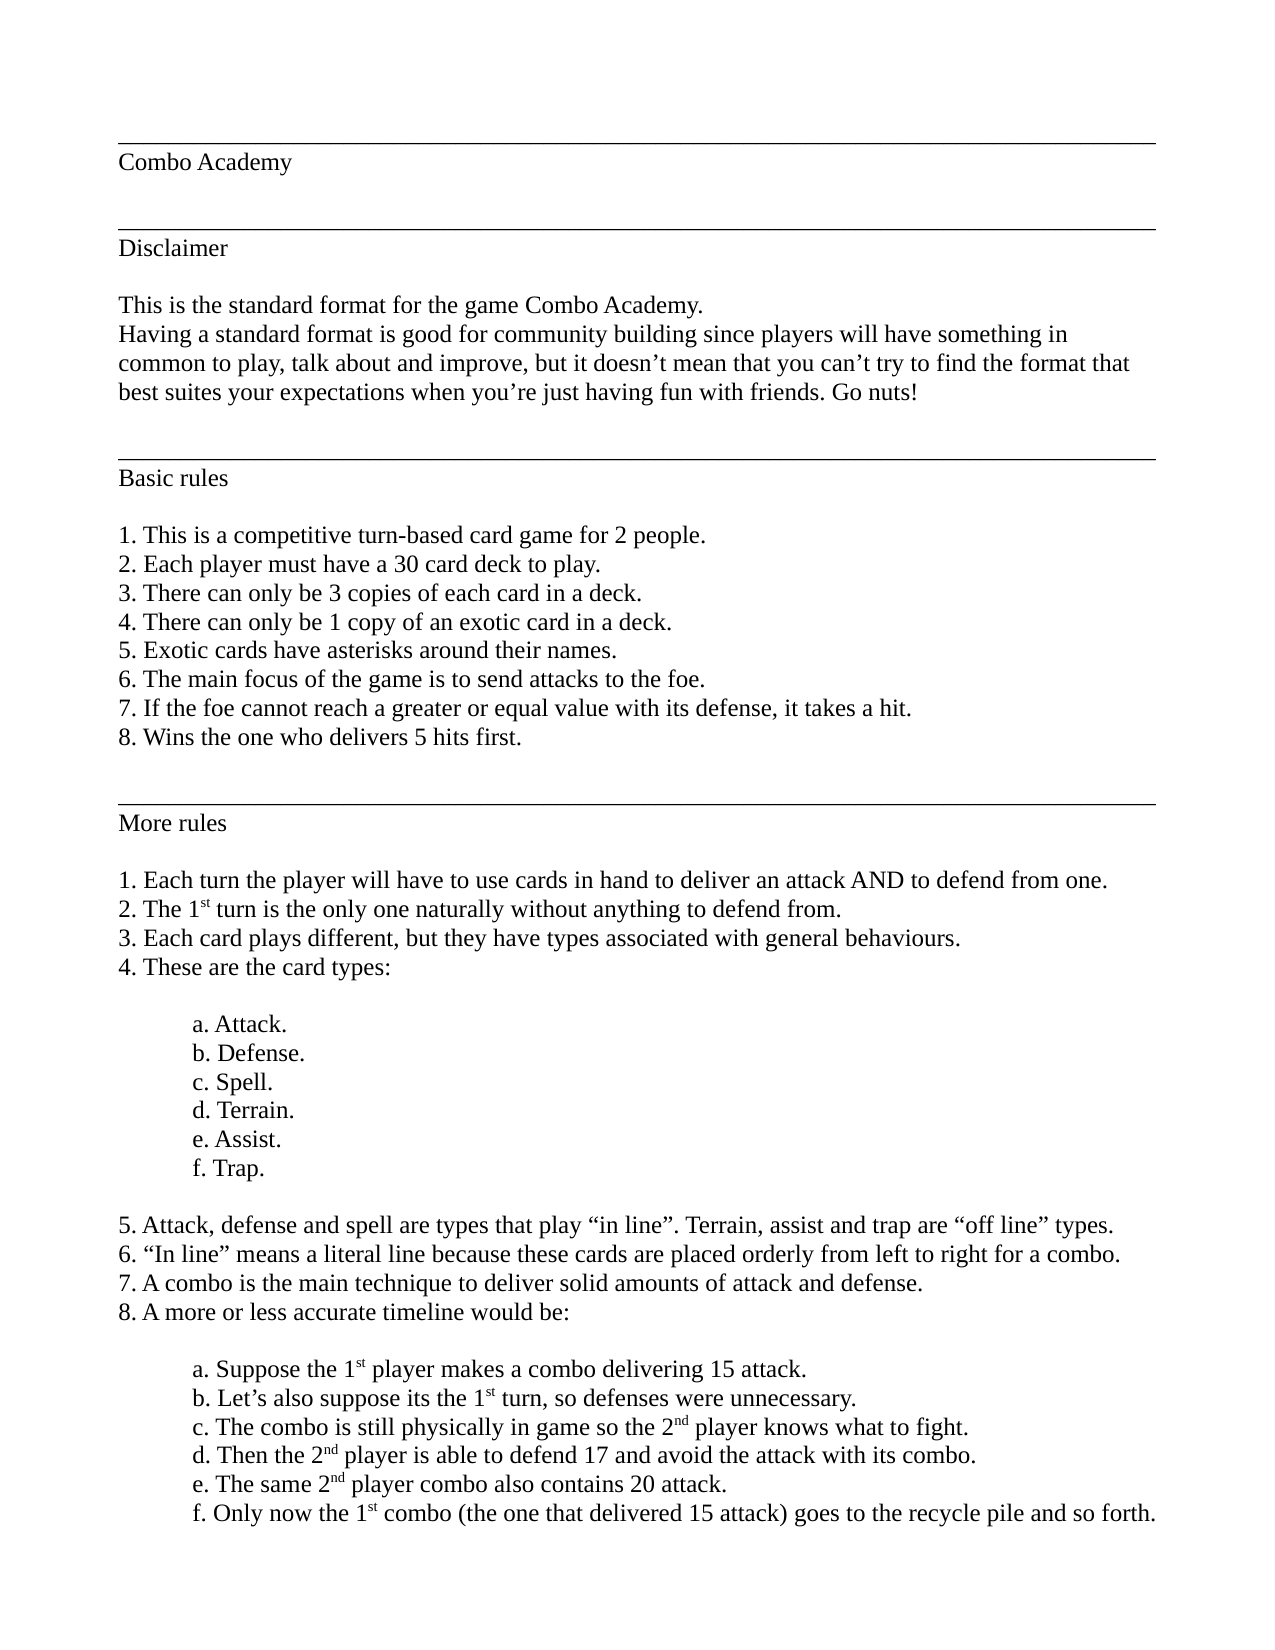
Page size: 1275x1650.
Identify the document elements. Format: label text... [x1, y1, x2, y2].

text 3. Each card plays different, but they have types associated with general behaviours. [118, 923, 1157, 952]
text Having a standard format is good for community building since players will have something in common to play, talk about and improve, but it doesn’t mean that you can’t try to find the format that best suites your expectations when you’re just having fun with friends. Go nuts! [118, 319, 1157, 406]
text 2. The 1st turn is the only one naturally without anything to defend from. [118, 894, 1157, 923]
text f. Trap. [118, 1153, 1157, 1182]
text 1. Each turn the player will have to use cards in hand to deliver an attack AND to defend from one. [118, 866, 1157, 894]
text 8. A more or less accurate timeline would be: [118, 1297, 1157, 1326]
text d. Terrain. [118, 1096, 1157, 1124]
text ___________________________________________________________________________________Basic rules [118, 434, 1157, 492]
text 3. There can only be 3 copies of each card in a deck. [118, 578, 1157, 607]
text 2. Each player must have a 30 card deck to play. [118, 549, 1157, 578]
text a. Suppose the 1st player makes a combo delivering 15 attack. [118, 1354, 1157, 1383]
text 4. There can only be 1 copy of an exotic card in a deck. [118, 607, 1157, 636]
text 1. This is a competitive turn-based card game for 2 people. [118, 521, 1157, 549]
text 5. Exotic cards have asterisks around their names. [118, 636, 1157, 664]
text f. Only now the 1st combo (the one that delivered 15 attack) goes to the recycle pile and so forth. [118, 1498, 1157, 1527]
text 6. “In line” means a literal line because these cards are placed orderly from left to right for a combo. [118, 1239, 1157, 1268]
text 7. If the foe cannot reach a greater or equal value with its defense, it takes a hit. [118, 693, 1157, 722]
text a. Attack. [118, 1009, 1157, 1038]
text This is the standard format for the game Combo Academy. [118, 291, 1157, 319]
text ___________________________________________________________________________________More rules [118, 779, 1157, 837]
text b. Let’s also suppose its the 1st turn, so defenses were unnecessary. [118, 1383, 1157, 1412]
text 6. The main focus of the game is to send attacks to the foe. [118, 664, 1157, 693]
text 5. Attack, defense and spell are types that play “in line”. Terrain, assist and trap are “off line” types. [118, 1211, 1157, 1239]
text 7. A combo is the main technique to deliver solid amounts of attack and defense. [118, 1268, 1157, 1297]
text 8. Wins the one who delivers 5 hits first. [118, 722, 1157, 751]
text b. Defense. [118, 1038, 1157, 1067]
text d. Then the 2nd player is able to defend 17 and avoid the attack with its combo. [118, 1441, 1157, 1469]
text e. The same 2nd player combo also contains 20 attack. [118, 1469, 1157, 1498]
text ___________________________________________________________________________________Disclaimer [118, 204, 1157, 262]
text c. Spell. [118, 1067, 1157, 1096]
text ___________________________________________________________________________________Combo Academy [118, 118, 1157, 176]
text e. Assist. [118, 1124, 1157, 1153]
text 4. These are the card types: [118, 952, 1157, 981]
text c. The combo is still physically in game so the 2nd player knows what to fight. [118, 1412, 1157, 1441]
